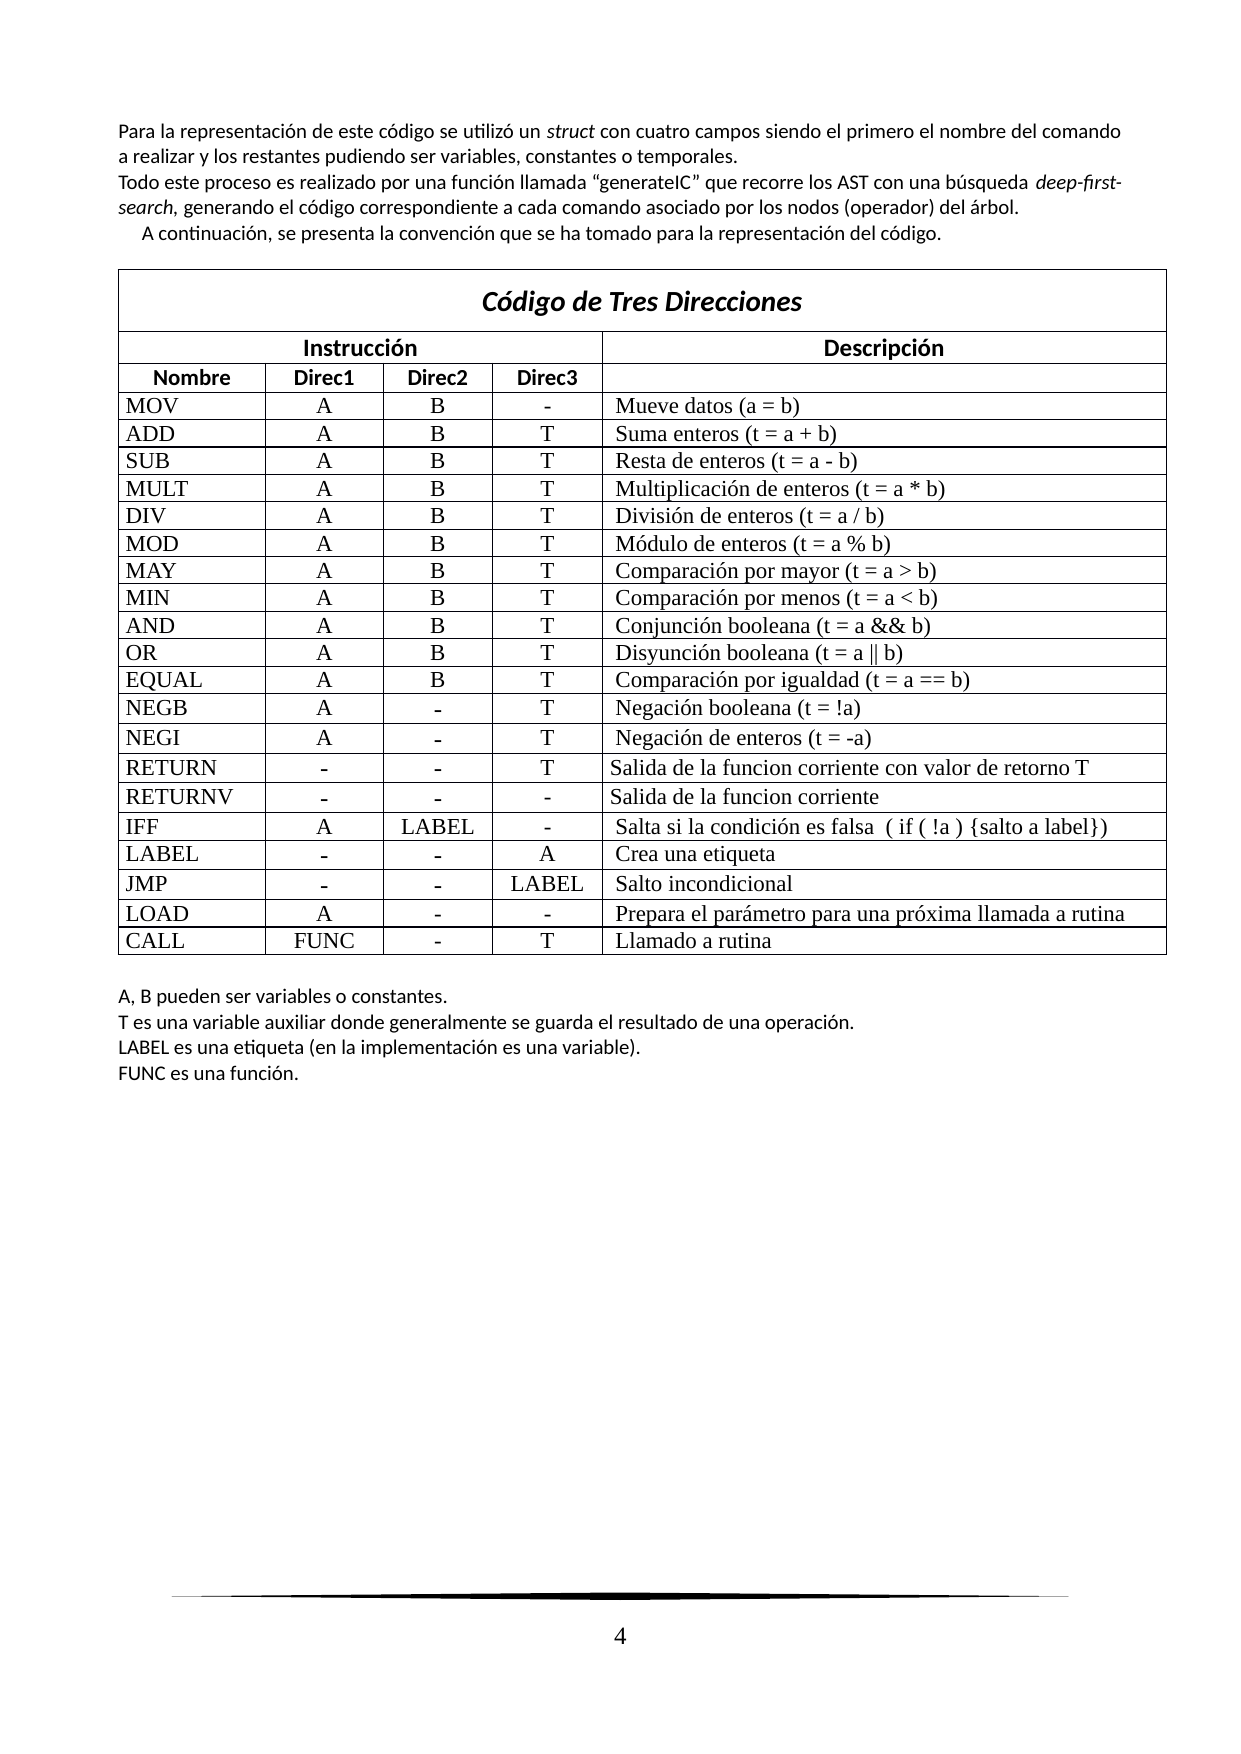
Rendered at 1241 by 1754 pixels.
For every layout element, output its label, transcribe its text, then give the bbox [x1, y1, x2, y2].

table_cell Crea una etiqueta [603, 841, 1166, 869]
table_cell T [493, 448, 602, 474]
text Todo este proceso es realizado por una función llamada “generateIC” que recorre los AST con una búsqueda deep-first-search, generando el código correspondiente a cada comando asociado por los nodos (operador) del árbol. [118, 169, 1122, 220]
table_cell A [266, 639, 383, 666]
table_cell FUNC [266, 928, 383, 954]
table_cell T [493, 667, 602, 693]
table_cell - [266, 841, 383, 869]
table_cell LOAD [119, 900, 265, 926]
table_cell Negación booleana (t = !a) [603, 694, 1166, 723]
table_cell Mueve datos (a = b) [603, 393, 1166, 419]
table_cell B [384, 393, 492, 419]
table_cell T [493, 928, 602, 954]
table_cell NEGI [119, 724, 265, 752]
table_cell Llamado a rutina [603, 928, 1166, 954]
table_cell - [384, 841, 492, 869]
table_cell T [493, 694, 602, 723]
table_cell B [384, 584, 492, 611]
table_cell Comparación por menos (t = a < b) [603, 584, 1166, 611]
table_cell - [493, 783, 602, 812]
table_cell - [384, 694, 492, 723]
table_cell Direc3 [493, 364, 602, 392]
table_cell B [384, 448, 492, 474]
table_cell T [493, 420, 602, 446]
table_cell T [493, 724, 602, 752]
table_cell SUB [119, 448, 265, 474]
table_cell NEGB [119, 694, 265, 723]
table_cell T [493, 612, 602, 638]
table_cell A [266, 420, 383, 446]
table_cell Direc1 [266, 364, 383, 392]
table_cell División de enteros (t = a / b) [603, 502, 1166, 528]
table_cell B [384, 667, 492, 693]
table_header Código de Tres Direcciones [119, 270, 1166, 331]
table_cell Direc2 [384, 364, 492, 392]
table_cell - [493, 900, 602, 926]
table_cell A [266, 900, 383, 926]
table_cell JMP [119, 870, 265, 899]
table_cell A [266, 612, 383, 638]
table_cell - [384, 754, 492, 782]
table_cell A [266, 667, 383, 693]
table_cell [603, 364, 1166, 392]
table_cell MULT [119, 475, 265, 501]
table_cell Salida de la funcion corriente con valor de retorno T [603, 754, 1166, 782]
table_cell - [384, 724, 492, 752]
table_cell T [493, 584, 602, 611]
table_cell - [384, 900, 492, 926]
table_cell B [384, 475, 492, 501]
table_cell A [266, 584, 383, 611]
table_cell - [493, 393, 602, 419]
table_cell T [493, 754, 602, 782]
table_cell MOV [119, 393, 265, 419]
table_cell A [266, 813, 383, 839]
table_cell EQUAL [119, 667, 265, 693]
table_cell A [266, 557, 383, 583]
table_cell B [384, 420, 492, 446]
table_cell RETURN [119, 754, 265, 782]
table_cell Disyunción booleana (t = a || b) [603, 639, 1166, 666]
table_cell Comparación por igualdad (t = a == b) [603, 667, 1166, 693]
table_cell - [384, 928, 492, 954]
table_cell T [493, 475, 602, 501]
table_cell IFF [119, 813, 265, 839]
table_cell CALL [119, 928, 265, 954]
table_cell Instrucción [119, 332, 602, 362]
table_cell RETURNV [119, 783, 265, 812]
text A, B pueden ser variables o constantes. [118, 984, 1122, 1009]
table_cell Salto incondicional [603, 870, 1166, 899]
table_cell - [266, 783, 383, 812]
table_cell Descripción [603, 332, 1166, 362]
table_cell DIV [119, 502, 265, 528]
table_cell Comparación por mayor (t = a > b) [603, 557, 1166, 583]
table_cell - [266, 870, 383, 899]
table_cell MOD [119, 530, 265, 556]
table_cell B [384, 502, 492, 528]
table_cell Nombre [119, 364, 265, 392]
table_cell T [493, 639, 602, 666]
table_cell ADD [119, 420, 265, 446]
table_cell T [493, 557, 602, 583]
table_cell A [266, 530, 383, 556]
table_cell Suma enteros (t = a + b) [603, 420, 1166, 446]
table_cell A [266, 448, 383, 474]
table_cell - [266, 754, 383, 782]
table_cell B [384, 639, 492, 666]
table_cell LABEL [384, 813, 492, 839]
text FUNC es una función. [118, 1060, 1122, 1085]
table_cell MAY [119, 557, 265, 583]
table_cell Multiplicación de enteros (t = a * b) [603, 475, 1166, 501]
table_cell LABEL [493, 870, 602, 899]
text T es una variable auxiliar donde generalmente se guarda el resultado de una operación. [118, 1009, 1122, 1034]
table_cell Módulo de enteros (t = a % b) [603, 530, 1166, 556]
table_cell Resta de enteros (t = a - b) [603, 448, 1166, 474]
table_cell T [493, 502, 602, 528]
table_cell A [266, 694, 383, 723]
table_cell Salta si la condición es falsa ( if ( !a ) {salto a label}) [603, 813, 1166, 839]
table_cell - [493, 813, 602, 839]
table_cell OR [119, 639, 265, 666]
table_cell - [384, 783, 492, 812]
text Para la representación de este código se utilizó un struct con cuatro campos siendo el primero el nombre del comando a realizar y los restantes pudiendo ser variables, constantes o temporales. [118, 118, 1122, 169]
table_cell Negación de enteros (t = -a) [603, 724, 1166, 752]
text A continuación, se presenta la convención que se ha tomado para la representación del código. [118, 220, 1122, 245]
table_cell A [266, 475, 383, 501]
table_cell Prepara el parámetro para una próxima llamada a rutina [603, 900, 1166, 926]
text LABEL es una etiqueta (en la implementación es una variable). [118, 1034, 1122, 1060]
table_cell A [493, 841, 602, 869]
table_cell AND [119, 612, 265, 638]
table_cell A [266, 724, 383, 752]
table_cell Conjunción booleana (t = a && b) [603, 612, 1166, 638]
table_cell - [384, 870, 492, 899]
table_cell B [384, 530, 492, 556]
table_cell A [266, 393, 383, 419]
table_cell Salida de la funcion corriente [603, 783, 1166, 812]
table_cell MIN [119, 584, 265, 611]
table_cell B [384, 612, 492, 638]
table_cell B [384, 557, 492, 583]
table_cell T [493, 530, 602, 556]
table_cell A [266, 502, 383, 528]
table_cell LABEL [119, 841, 265, 869]
